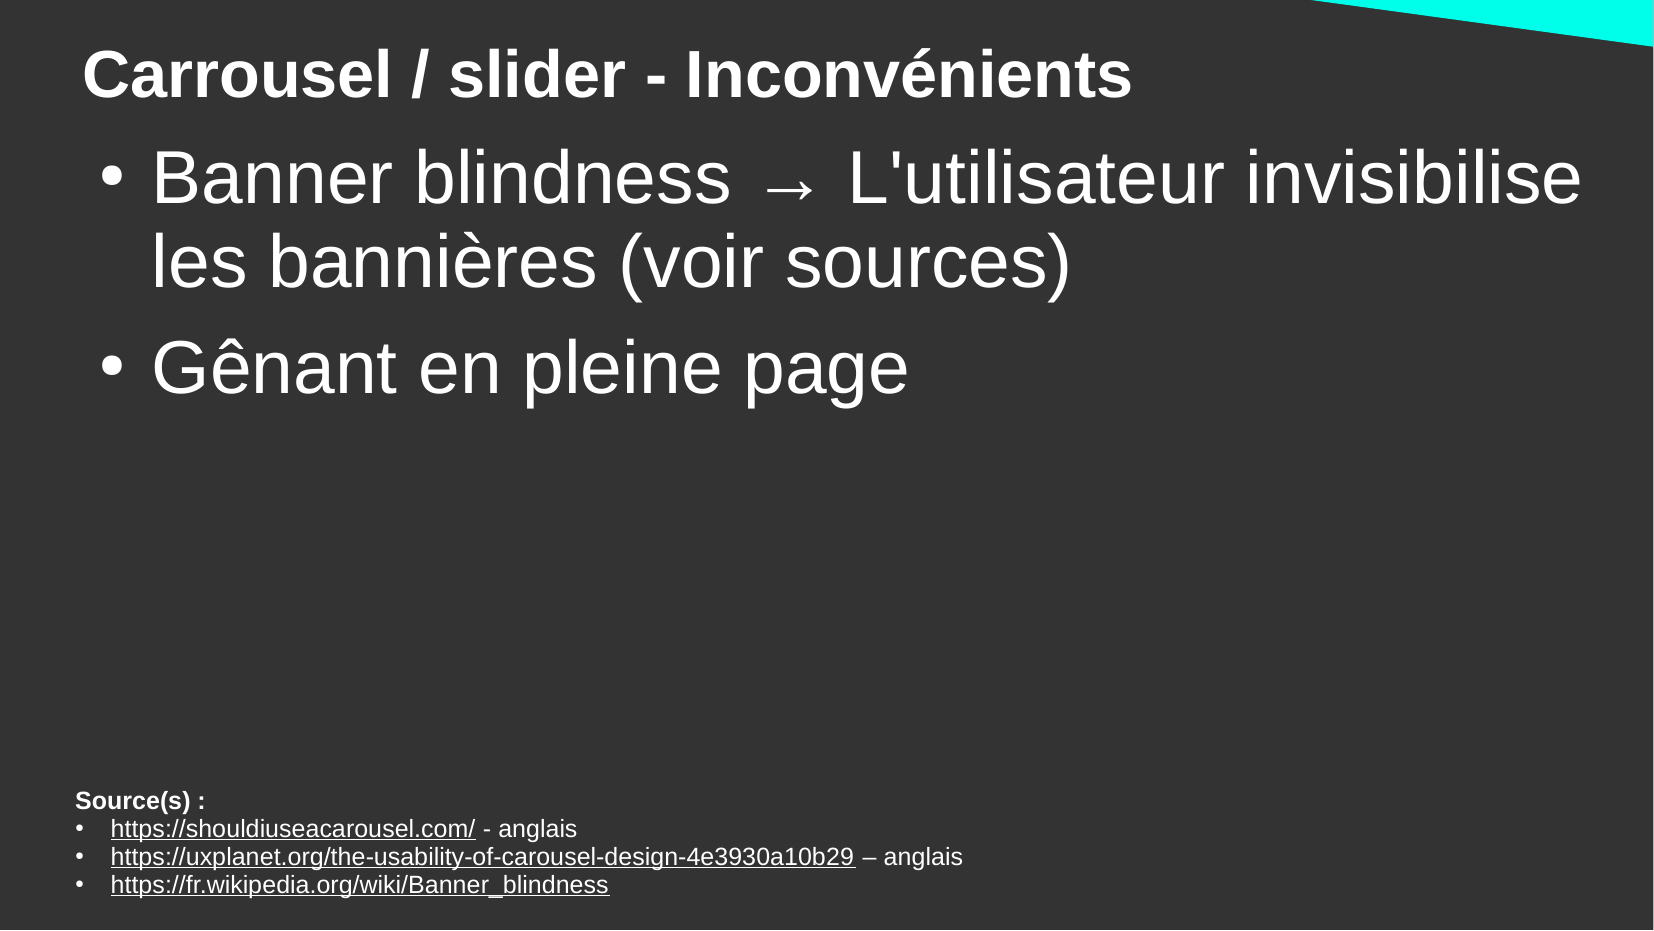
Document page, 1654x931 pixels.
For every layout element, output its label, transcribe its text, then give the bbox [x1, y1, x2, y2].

list Banner blindness → L'utilisateur invisibilise les bannières (voir sources) Gênant en pleine page [80, 135, 1620, 591]
text_box [1311, 0, 1654, 47]
title Carrousel / slider - Inconvénients [82, 37, 1571, 114]
text_box Source(s) : https://shouldiuseacarousel.com/ - anglais https://uxplanet.org/the-usability-of-carousel-design-4e3930a10b29 – anglais https://fr.wikipedia.org/wiki/Banner_blindness [60, 779, 1546, 931]
